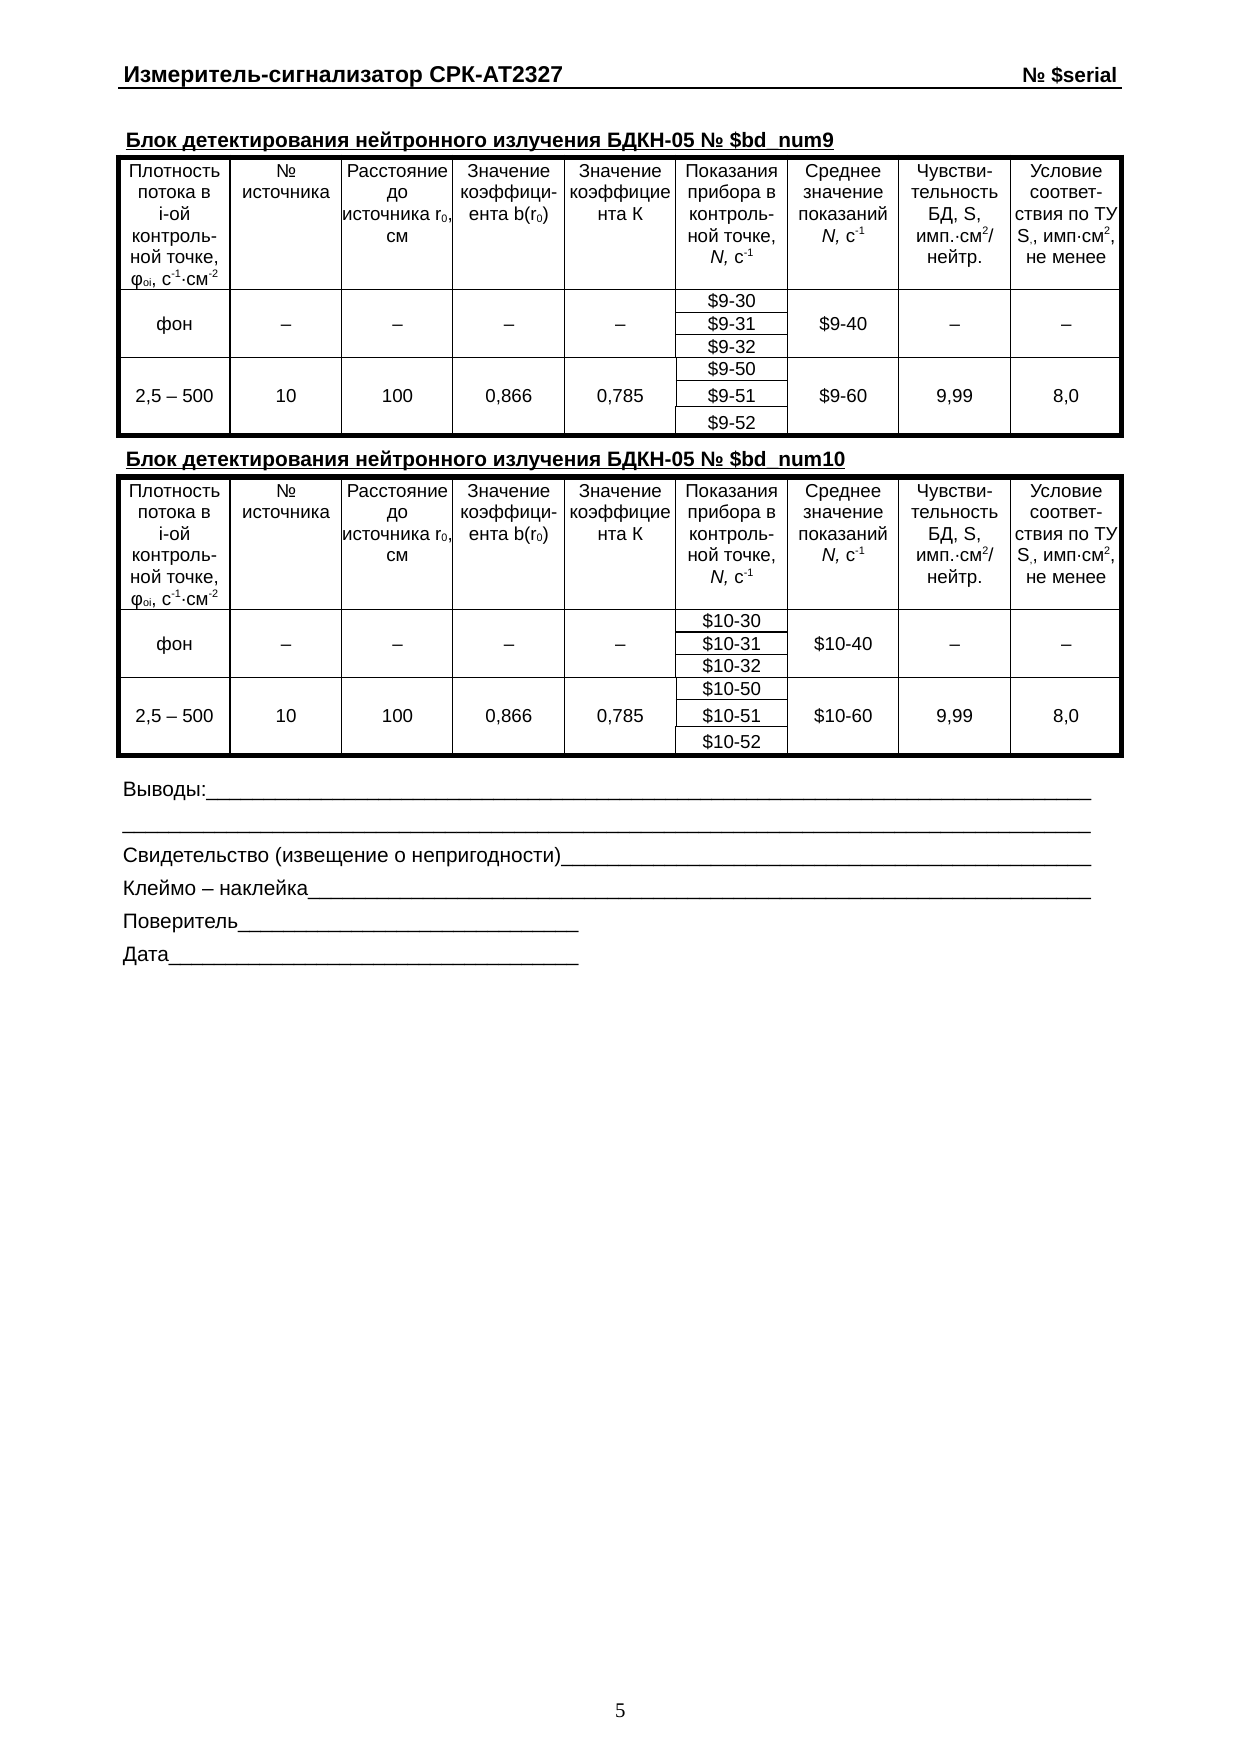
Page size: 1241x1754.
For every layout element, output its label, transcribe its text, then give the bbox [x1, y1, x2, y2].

table_cell 8,0 [1011, 678, 1119, 753]
table_cell 9,99 [899, 358, 1010, 433]
table_cell 0,785 [565, 358, 676, 433]
table_cell Клеймо – наклейка [118, 871, 1122, 904]
table_cell Поверитель [118, 904, 1122, 937]
table_cell – [231, 290, 341, 357]
table_cell фон [121, 610, 229, 677]
table_header Блок детектирования нейтронного излучения БДКН-05 № $bd_num9 [119, 119, 1122, 154]
table_cell – [1011, 610, 1119, 677]
table_cell – [565, 610, 675, 677]
table_cell $9-51 [677, 381, 787, 406]
table_cell $9-60 [788, 358, 898, 433]
table_cell 100 [342, 678, 452, 753]
table_cell Значение коэффициента К [565, 480, 675, 609]
table_cell фон [121, 290, 229, 357]
table_cell – [342, 290, 452, 357]
table_cell $10-31 [676, 633, 787, 654]
table_cell Чувстви-тельность БД, S, имп.·см2/ нейтр. [899, 480, 1010, 609]
table_cell Плотность потока в i-ой контроль-ной точке, φoi, с-1·см-2 [121, 480, 229, 609]
table_cell Показания прибора в контроль-ной точке, N, с-1 [676, 160, 787, 289]
table_cell 100 [342, 358, 452, 433]
table_cell 2,5 – 500 [121, 678, 229, 753]
table_cell Значение коэффици-ента b(r0) [453, 160, 564, 289]
table_cell $9-40 [788, 290, 898, 357]
table_cell 2,5 – 500 [121, 358, 229, 433]
table_cell – [899, 290, 1010, 357]
table_cell 10 [231, 678, 341, 753]
table_cell $9-30 [676, 290, 787, 312]
table_cell Чувстви-тельность БД, S, имп.·см2/ нейтр. [899, 160, 1010, 289]
table_cell Значение коэффициента К [565, 160, 675, 289]
table_header Выводы: [118, 773, 1122, 805]
table_cell – [1011, 290, 1119, 357]
table_cell № источника [231, 480, 341, 609]
table_cell Расстояние до источника r0, см [342, 480, 452, 609]
table_cell 10 [231, 358, 341, 433]
table_cell [118, 805, 1122, 838]
table_cell Среднее значение показаний N, с-1 [788, 160, 898, 289]
table_cell $10-30 [676, 610, 787, 631]
table_cell Расстояние до источника r0, см [342, 160, 452, 289]
table_cell – [565, 290, 675, 357]
table_cell 0,785 [565, 678, 676, 753]
table_cell № источника [231, 160, 341, 289]
table_cell $10-50 [677, 678, 787, 699]
table_cell Свидетельство (извещение о непригодности) [118, 838, 1122, 871]
table_cell – [231, 610, 341, 677]
table_header Блок детектирования нейтронного излучения БДКН-05 № $bd_num10 [119, 438, 1122, 474]
table_cell $9-50 [677, 358, 787, 379]
table_cell 9,99 [899, 678, 1010, 753]
table_cell – [453, 610, 564, 677]
table_cell – [342, 610, 452, 677]
table_cell $10-60 [788, 678, 898, 753]
table_cell $10-52 [676, 727, 787, 753]
table_cell $9-32 [676, 335, 787, 357]
table_cell – [453, 290, 564, 357]
table_cell – [899, 610, 1010, 677]
table_cell Среднее значение показаний N, с-1 [788, 480, 898, 609]
table_cell $10-40 [788, 610, 898, 677]
table_cell Плотность потока в i-ой контроль-ной точке, φoi, с-1·см-2 [121, 160, 229, 289]
table_cell $9-52 [676, 407, 787, 433]
table_cell 0,866 [453, 678, 564, 753]
table_cell 8,0 [1011, 358, 1119, 433]
table_cell $10-32 [676, 655, 787, 677]
table_cell Значение коэффици-ента b(r0) [453, 480, 564, 609]
table_cell Показания прибора в контроль-ной точке, N, с-1 [676, 480, 787, 609]
table_cell Условие соответ-ствия по ТУ S,, имп·см2, не менее [1011, 480, 1119, 609]
table_cell $9-31 [676, 313, 787, 334]
table_cell Условие соответ-ствия по ТУ S,, имп·см2, не менее [1011, 160, 1119, 289]
table_cell $10-51 [677, 700, 787, 726]
table_cell 0,866 [453, 358, 564, 433]
table_cell Дата [118, 937, 1122, 970]
